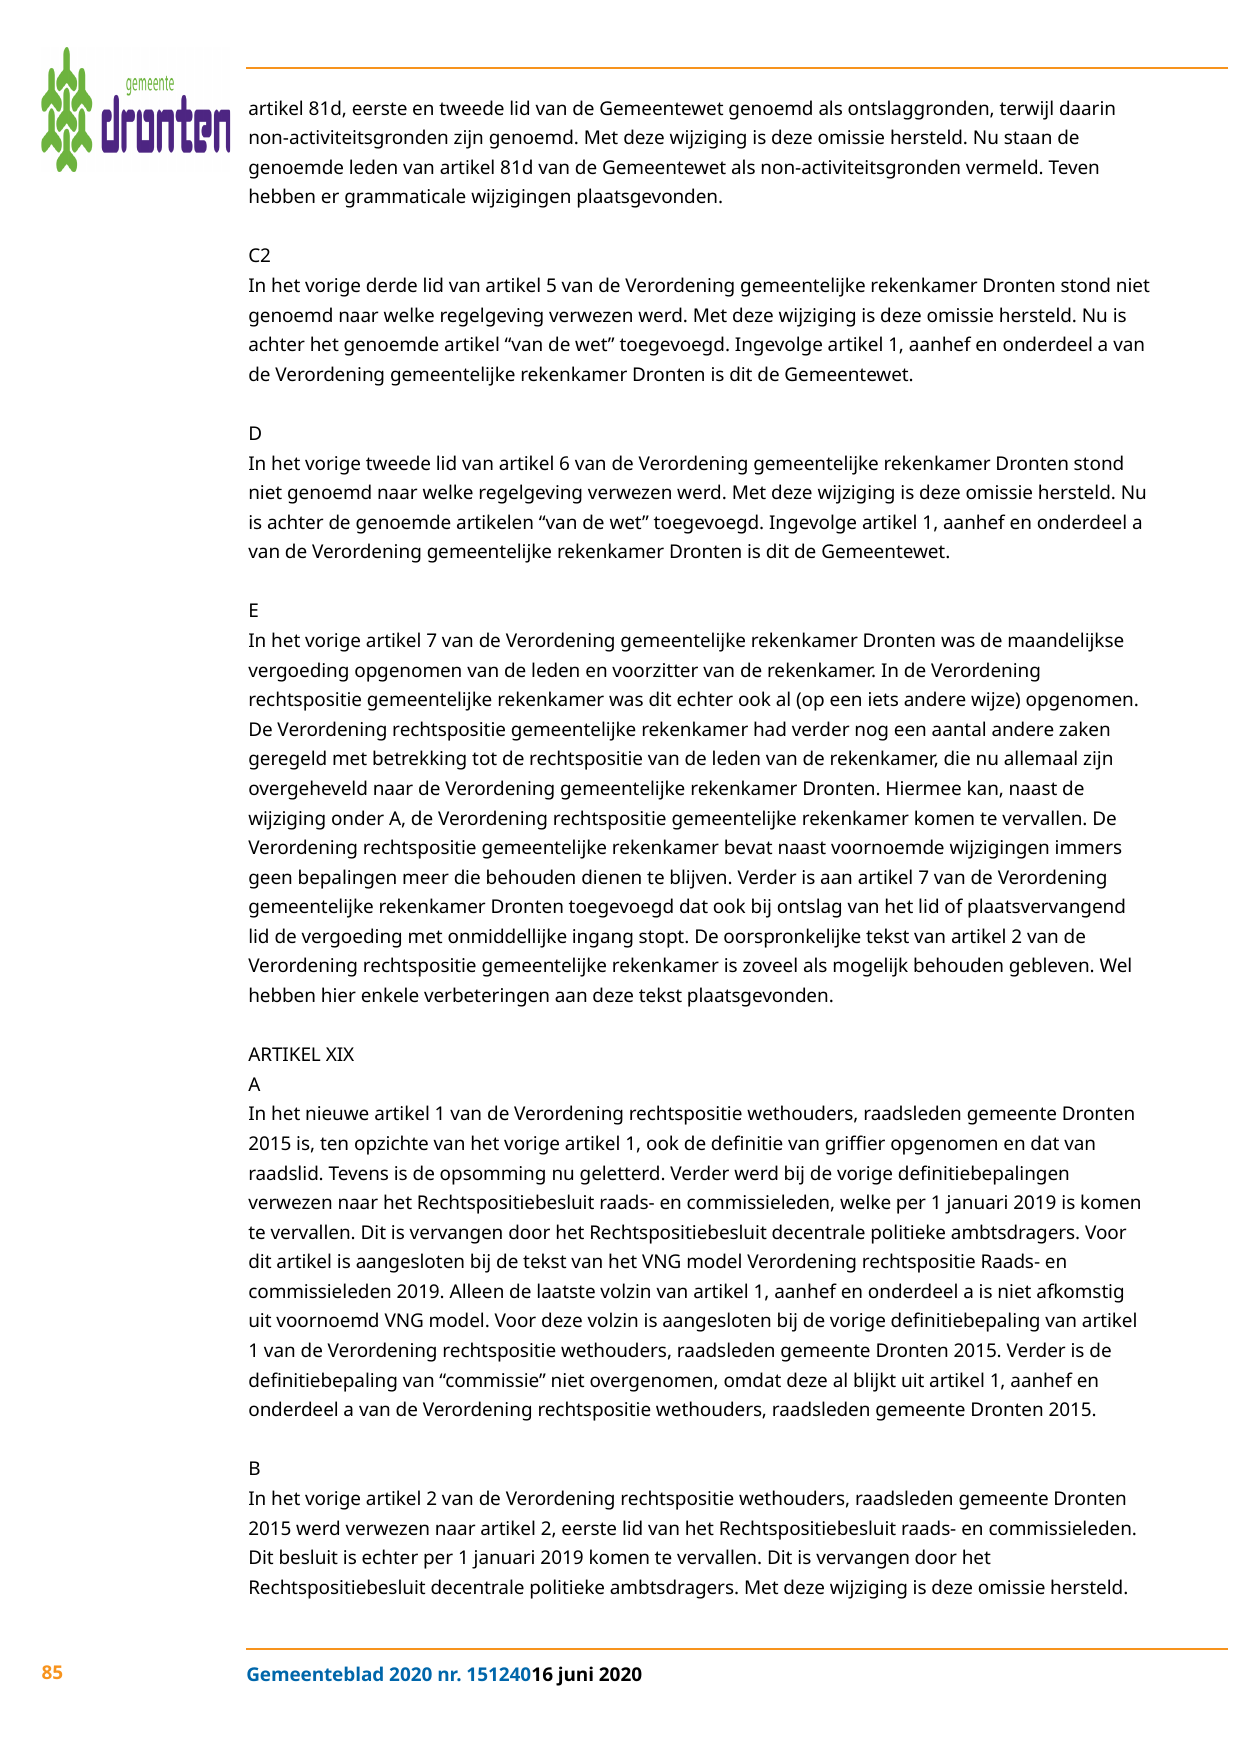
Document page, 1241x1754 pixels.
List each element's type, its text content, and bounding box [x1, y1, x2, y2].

text B [248, 1456, 1152, 1481]
text In het vorige tweede lid van artikel 6 van de Verordening gemeentelijke rekenkamer Dronten stond niet genoemd naar welke regelgeving verwezen werd. Met deze wijziging is deze omissie hersteld. Nu is achter de genoemde artikelen “van de wet” toegevoegd. Ingevolge artikel 1, aanhef en onderdeel a van de Verordening gemeentelijke rekenkamer Dronten is dit de Gemeentewet. [248, 450, 1152, 564]
text In het vorige artikel 2 van de Verordening rechtspositie wethouders, raadsleden gemeente Dronten 2015 werd verwezen naar artikel 2, eerste lid van het Rechtspositiebesluit raads- en commissieleden. Dit besluit is echter per 1 januari 2019 komen te vervallen. Dit is vervangen door het Rechtspositiebesluit decentrale politieke ambtsdragers. Met deze wijziging is deze omissie hersteld. [248, 1485, 1152, 1600]
text C2 [248, 243, 1152, 268]
text artikel 81d, eerste en tweede lid van de Gemeentewet genoemd als ontslaggronden, terwijl daarin non-activiteitsgronden zijn genoemd. Met deze wijziging is deze omissie hersteld. Nu staan de genoemde leden van artikel 81d van de Gemeentewet als non-activiteitsgronden vermeld. Teven hebben er grammaticale wijzigingen plaatsgevonden. [248, 95, 1152, 209]
text E [248, 598, 1152, 623]
text In het vorige artikel 7 van de Verordening gemeentelijke rekenkamer Dronten was de maandelijkse vergoeding opgenomen van de leden en voorzitter van de rekenkamer. In de Verordening rechtspositie gemeentelijke rekenkamer was dit echter ook al (op een iets andere wijze) opgenomen. De Verordening rechtspositie gemeentelijke rekenkamer had verder nog een aantal andere zaken geregeld met betrekking tot de rechtspositie van de leden van de rekenkamer, die nu allemaal zijn overgeheveld naar de Verordening gemeentelijke rekenkamer Dronten. Hiermee kan, naast de wijziging onder A, de Verordening rechtspositie gemeentelijke rekenkamer komen te vervallen. De Verordening rechtspositie gemeentelijke rekenkamer bevat naast voornoemde wijzigingen immers geen bepalingen meer die behouden dienen te blijven. Verder is aan artikel 7 van de Verordening gemeentelijke rekenkamer Dronten toegevoegd dat ook bij ontslag van het lid of plaatsvervangend lid de vergoeding met onmiddellijke ingang stopt. De oorspronkelijke tekst van artikel 2 van de Verordening rechtspositie gemeentelijke rekenkamer is zoveel als mogelijk behouden gebleven. Wel hebben hier enkele verbeteringen aan deze tekst plaatsgevonden. [248, 627, 1152, 1008]
text D [248, 420, 1152, 446]
text In het nieuwe artikel 1 van de Verordening rechtspositie wethouders, raadsleden gemeente Dronten 2015 is, ten opzichte van het vorige artikel 1, ook de definitie van griffier opgenomen en dat van raadslid. Tevens is de opsomming nu geletterd. Verder werd bij de vorige definitiebepalingen verwezen naar het Rechtspositiebesluit raads- en commissieleden, welke per 1 januari 2019 is komen te vervallen. Dit is vervangen door het Rechtspositiebesluit decentrale politieke ambtsdragers. Voor dit artikel is aangesloten bij de tekst van het VNG model Verordening rechtspositie Raads- en commissieleden 2019. Alleen de laatste volzin van artikel 1, aanhef en onderdeel a is niet afkomstig uit voornoemd VNG model. Voor deze volzin is aangesloten bij de vorige definitiebepaling van artikel 1 van de Verordening rechtspositie wethouders, raadsleden gemeente Dronten 2015. Verder is de definitiebepaling van “commissie” niet overgenomen, omdat deze al blijkt uit artikel 1, aanhef en onderdeel a van de Verordening rechtspositie wethouders, raadsleden gemeente Dronten 2015. [248, 1101, 1152, 1422]
picture [41, 47, 231, 172]
text ARTIKEL XIX [248, 1041, 1152, 1067]
text A [248, 1071, 1152, 1097]
text In het vorige derde lid van artikel 5 van de Verordening gemeentelijke rekenkamer Dronten stond niet genoemd naar welke regelgeving verwezen werd. Met deze wijziging is deze omissie hersteld. Nu is achter het genoemde artikel “van de wet” toegevoegd. Ingevolge artikel 1, aanhef en onderdeel a van de Verordening gemeentelijke rekenkamer Dronten is dit de Gemeentewet. [248, 272, 1152, 387]
